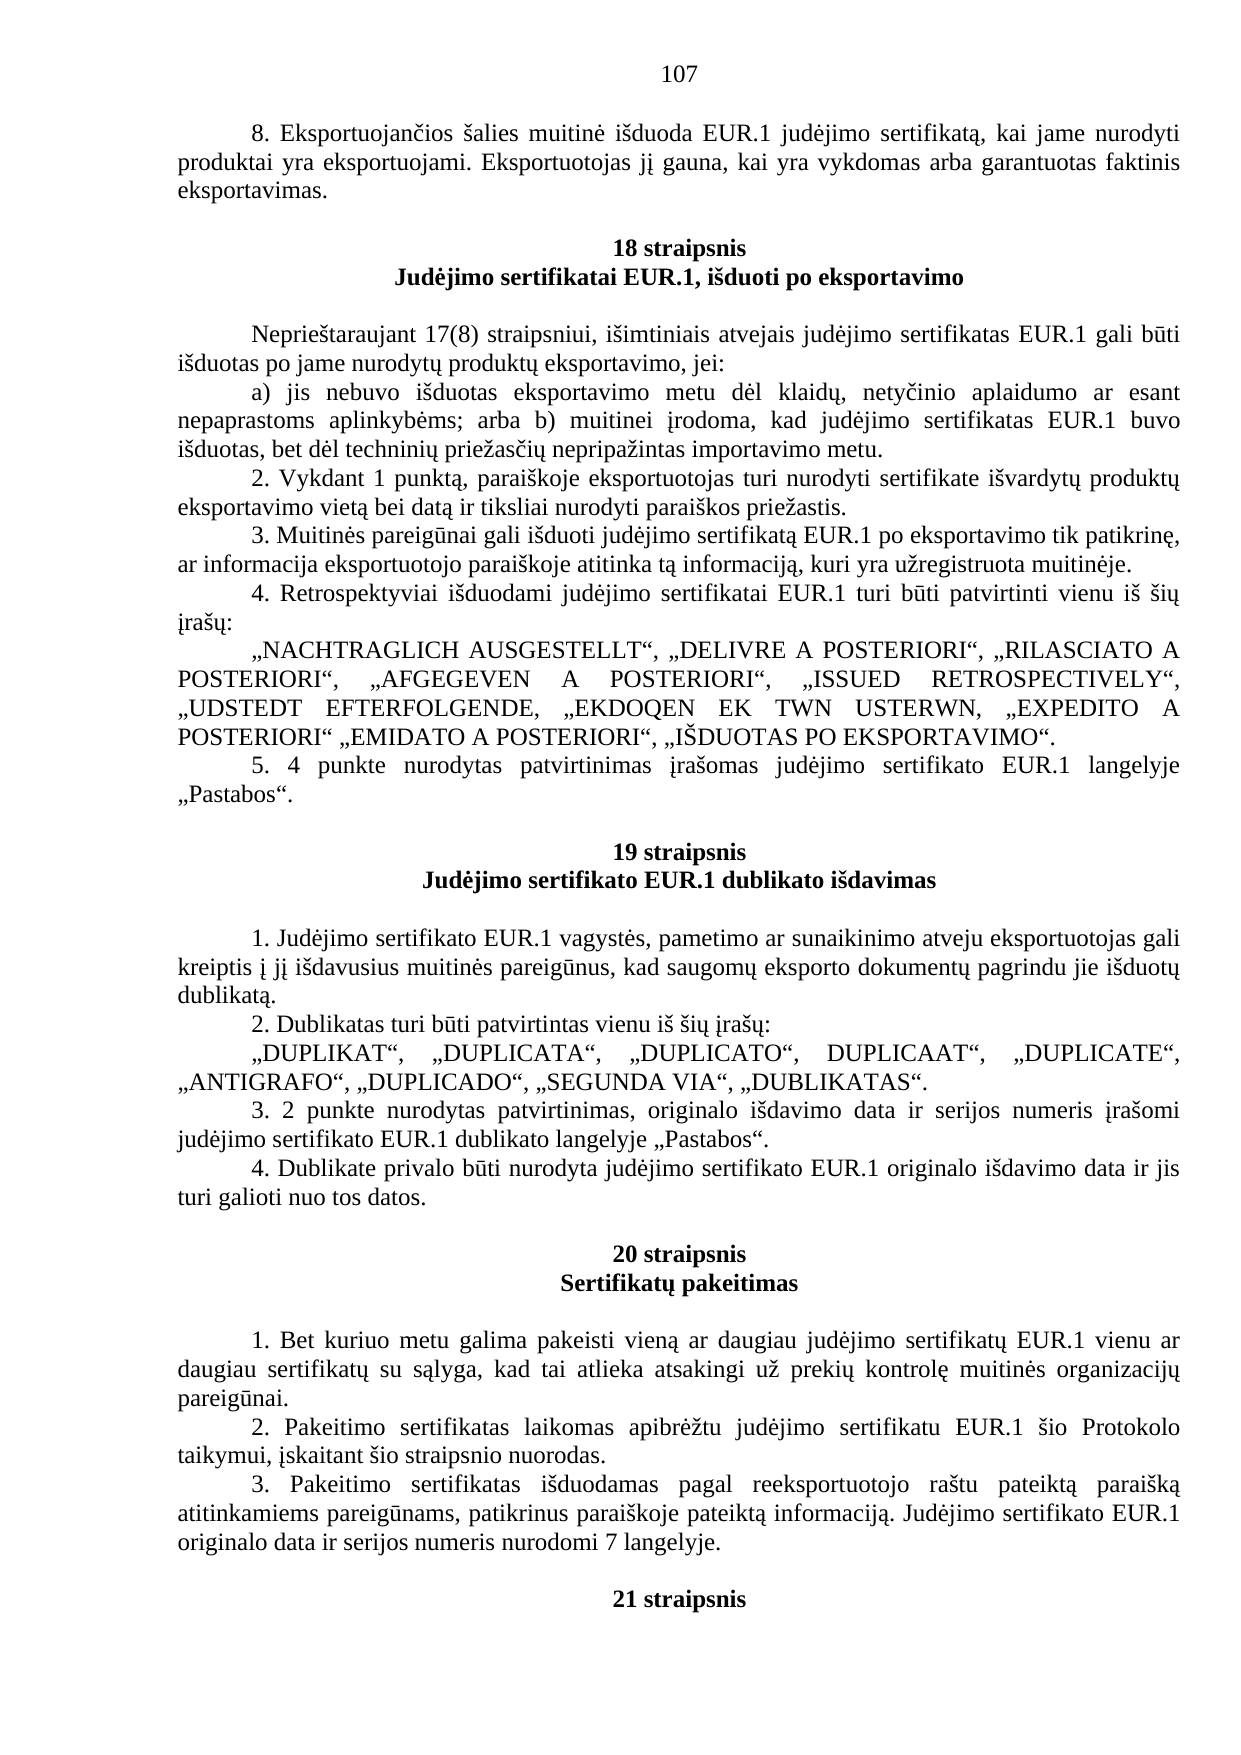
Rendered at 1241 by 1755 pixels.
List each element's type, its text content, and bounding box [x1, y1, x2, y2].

text 19 straipsnis [177, 837, 1181, 866]
text 1. Judėjimo sertifikato EUR.1 vagystės, pametimo ar sunaikinimo atveju eksportuotojas gali kreiptis į jį išdavusius muitinės pareigūnus, kad saugomų eksporto dokumentų pagrindu jie išduotų dublikatą. [177, 923, 1181, 1009]
text „DUPLIKAT“, „DUPLICATA“, „DUPLICATO“, DUPLICAAT“, „DUPLICATE“, „ANTIGRAFO“, „DUPLICADO“, „SEGUNDA VIA“, „DUBLIKATAS“. [177, 1038, 1181, 1096]
text Judėjimo sertifikato EUR.1 dublikato išdavimas [177, 866, 1181, 894]
text 2. Pakeitimo sertifikatas laikomas apibrėžtu judėjimo sertifikatu EUR.1 šio Protokolo taikymui, įskaitant šio straipsnio nuorodas. [177, 1412, 1181, 1469]
text Judėjimo sertifikatai EUR.1, išduoti po eksportavimo [177, 262, 1181, 291]
text a) jis nebuvo išduotas eksportavimo metu dėl klaidų, netyčinio aplaidumo ar esant nepaprastoms aplinkybėms; arba b) muitinei įrodoma, kad judėjimo sertifikatas EUR.1 buvo išduotas, bet dėl techninių priežasčių nepripažintas importavimo metu. [177, 377, 1181, 463]
text „NACHTRAGLICH AUSGESTELLT“, „DELIVRE A POSTERIORI“, „RILASCIATO A POSTERIORI“, „AFGEGEVEN A POSTERIORI“, „ISSUED RETROSPECTIVELY“, „UDSTEDT EFTERFOLGENDE, „EKDOQEN EK TWN USTERWN, „EXPEDITO A POSTERIORI“ „EMIDATO A POSTERIORI“, „IŠDUOTAS PO EKSPORTAVIMO“. [177, 636, 1181, 751]
text 20 straipsnis [177, 1239, 1181, 1268]
text 1. Bet kuriuo metu galima pakeisti vieną ar daugiau judėjimo sertifikatų EUR.1 vienu ar daugiau sertifikatų su sąlyga, kad tai atlieka atsakingi už prekių kontrolę muitinės organizacijų pareigūnai. [177, 1326, 1181, 1412]
text 8. Eksportuojančios šalies muitinė išduoda EUR.1 judėjimo sertifikatą, kai jame nurodyti produktai yra eksportuojami. Eksportuotojas jį gauna, kai yra vykdomas arba garantuotas faktinis eksportavimas. [177, 118, 1181, 204]
text 3. Pakeitimo sertifikatas išduodamas pagal reeksportuotojo raštu pateiktą paraišką atitinkamiems pareigūnams, patikrinus paraiškoje pateiktą informaciją. Judėjimo sertifikato EUR.1 originalo data ir serijos numeris nurodomi 7 langelyje. [177, 1469, 1181, 1556]
text 3. Muitinės pareigūnai gali išduoti judėjimo sertifikatą EUR.1 po eksportavimo tik patikrinę, ar informacija eksportuotojo paraiškoje atitinka tą informaciją, kuri yra užregistruota muitinėje. [177, 521, 1181, 578]
text 2. Dublikatas turi būti patvirtintas vienu iš šių įrašų: [177, 1009, 1181, 1038]
text 4. Retrospektyviai išduodami judėjimo sertifikatai EUR.1 turi būti patvirtinti vienu iš šių įrašų: [177, 578, 1181, 636]
text Sertifikatų pakeitimas [177, 1268, 1181, 1297]
text 18 straipsnis [177, 233, 1181, 262]
text 3. 2 punkte nurodytas patvirtinimas, originalo išdavimo data ir serijos numeris įrašomi judėjimo sertifikato EUR.1 dublikato langelyje „Pastabos“. [177, 1096, 1181, 1153]
text 21 straipsnis [177, 1584, 1181, 1613]
text 5. 4 punkte nurodytas patvirtinimas įrašomas judėjimo sertifikato EUR.1 langelyje „Pastabos“. [177, 751, 1181, 808]
text 4. Dublikate privalo būti nurodyta judėjimo sertifikato EUR.1 originalo išdavimo data ir jis turi galioti nuo tos datos. [177, 1153, 1181, 1211]
text Neprieštaraujant 17(8) straipsniui, išimtiniais atvejais judėjimo sertifikatas EUR.1 gali būti išduotas po jame nurodytų produktų eksportavimo, jei: [177, 319, 1181, 377]
text 2. Vykdant 1 punktą, paraiškoje eksportuotojas turi nurodyti sertifikate išvardytų produktų eksportavimo vietą bei datą ir tiksliai nurodyti paraiškos priežastis. [177, 463, 1181, 521]
